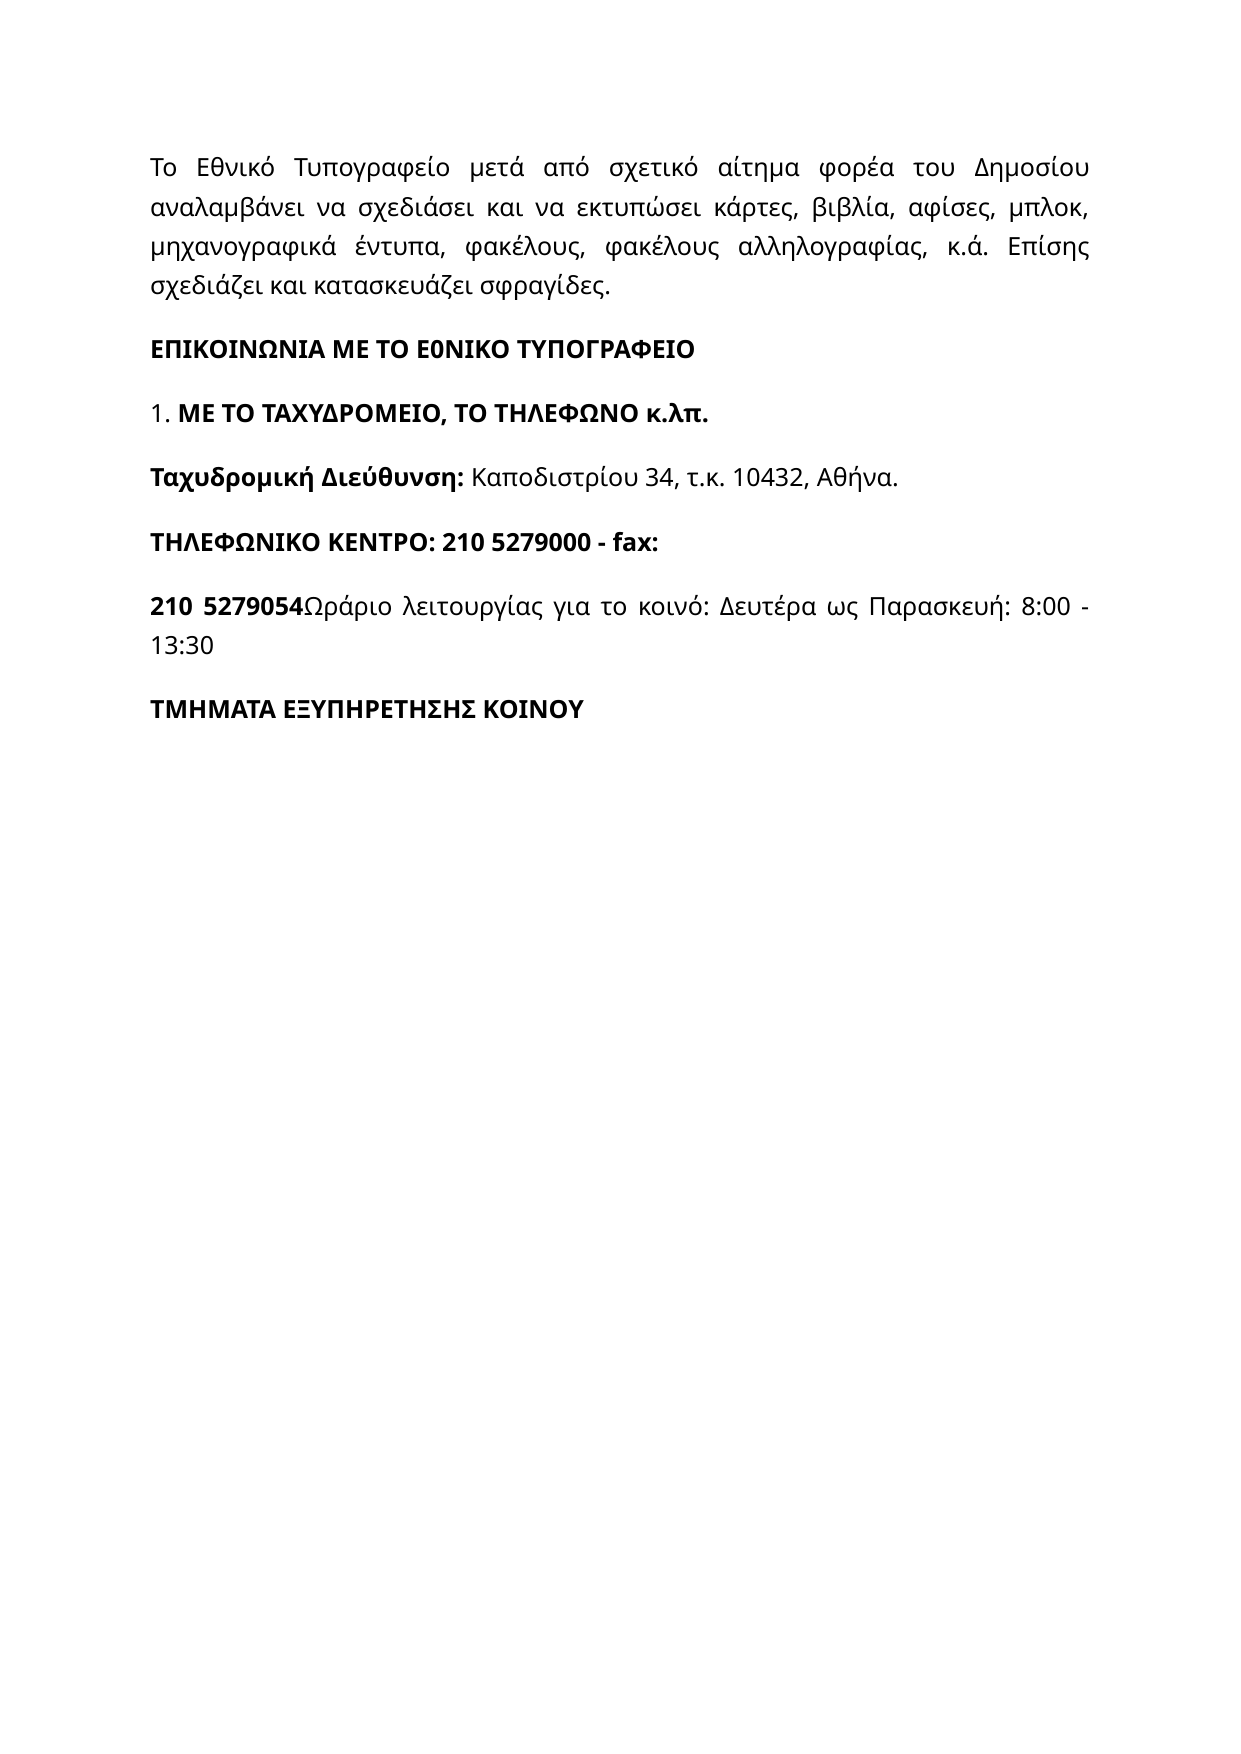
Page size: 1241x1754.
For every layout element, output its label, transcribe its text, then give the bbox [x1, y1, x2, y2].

text ΤΜΗΜΑΤΑ ΕΞΥΠΗΡΕΤΗΣΗΣ ΚΟΙΝΟΥ [150, 692, 1090, 726]
text Ταχυδρομική Διεύθυνση: Καποδιστρίου 34, τ.κ. 10432, Αθήνα. [150, 460, 1090, 494]
text ΤΗΛΕΦΩΝΙΚΟ ΚΕΝΤΡΟ: 210 5279000 - fax: [150, 524, 1090, 558]
text 1. ΜΕ ΤΟ ΤΑΧΥΔΡΟΜΕΙΟ, ΤΟ ΤΗΛΕΦΩΝΟ κ.λπ. [150, 396, 1090, 430]
text ΕΠΙΚΟΙΝΩΝΙΑ ΜΕ ΤΟ Ε0ΝΙΚΟ ΤΥΠΟΓΡΑΦΕΙΟ [150, 332, 1090, 366]
text Το Εθνικό Τυπογραφείο μετά από σχετικό αίτημα φορέα του Δημοσίου αναλαμβάνει να σχεδιάσει και να εκτυπώσει κάρτες, βιβλία, αφίσες, μπλοκ, μηχανογραφικά έντυπα, φακέλους, φακέλους αλληλογραφίας, κ.ά. Επίσης σχεδιάζει και κατασκευάζει σφραγίδες. [150, 150, 1090, 302]
text 210 5279054Ωράριο λειτουργίας για το κοινό: Δευτέρα ως Παρασκευή: 8:00 - 13:30 [150, 588, 1090, 662]
